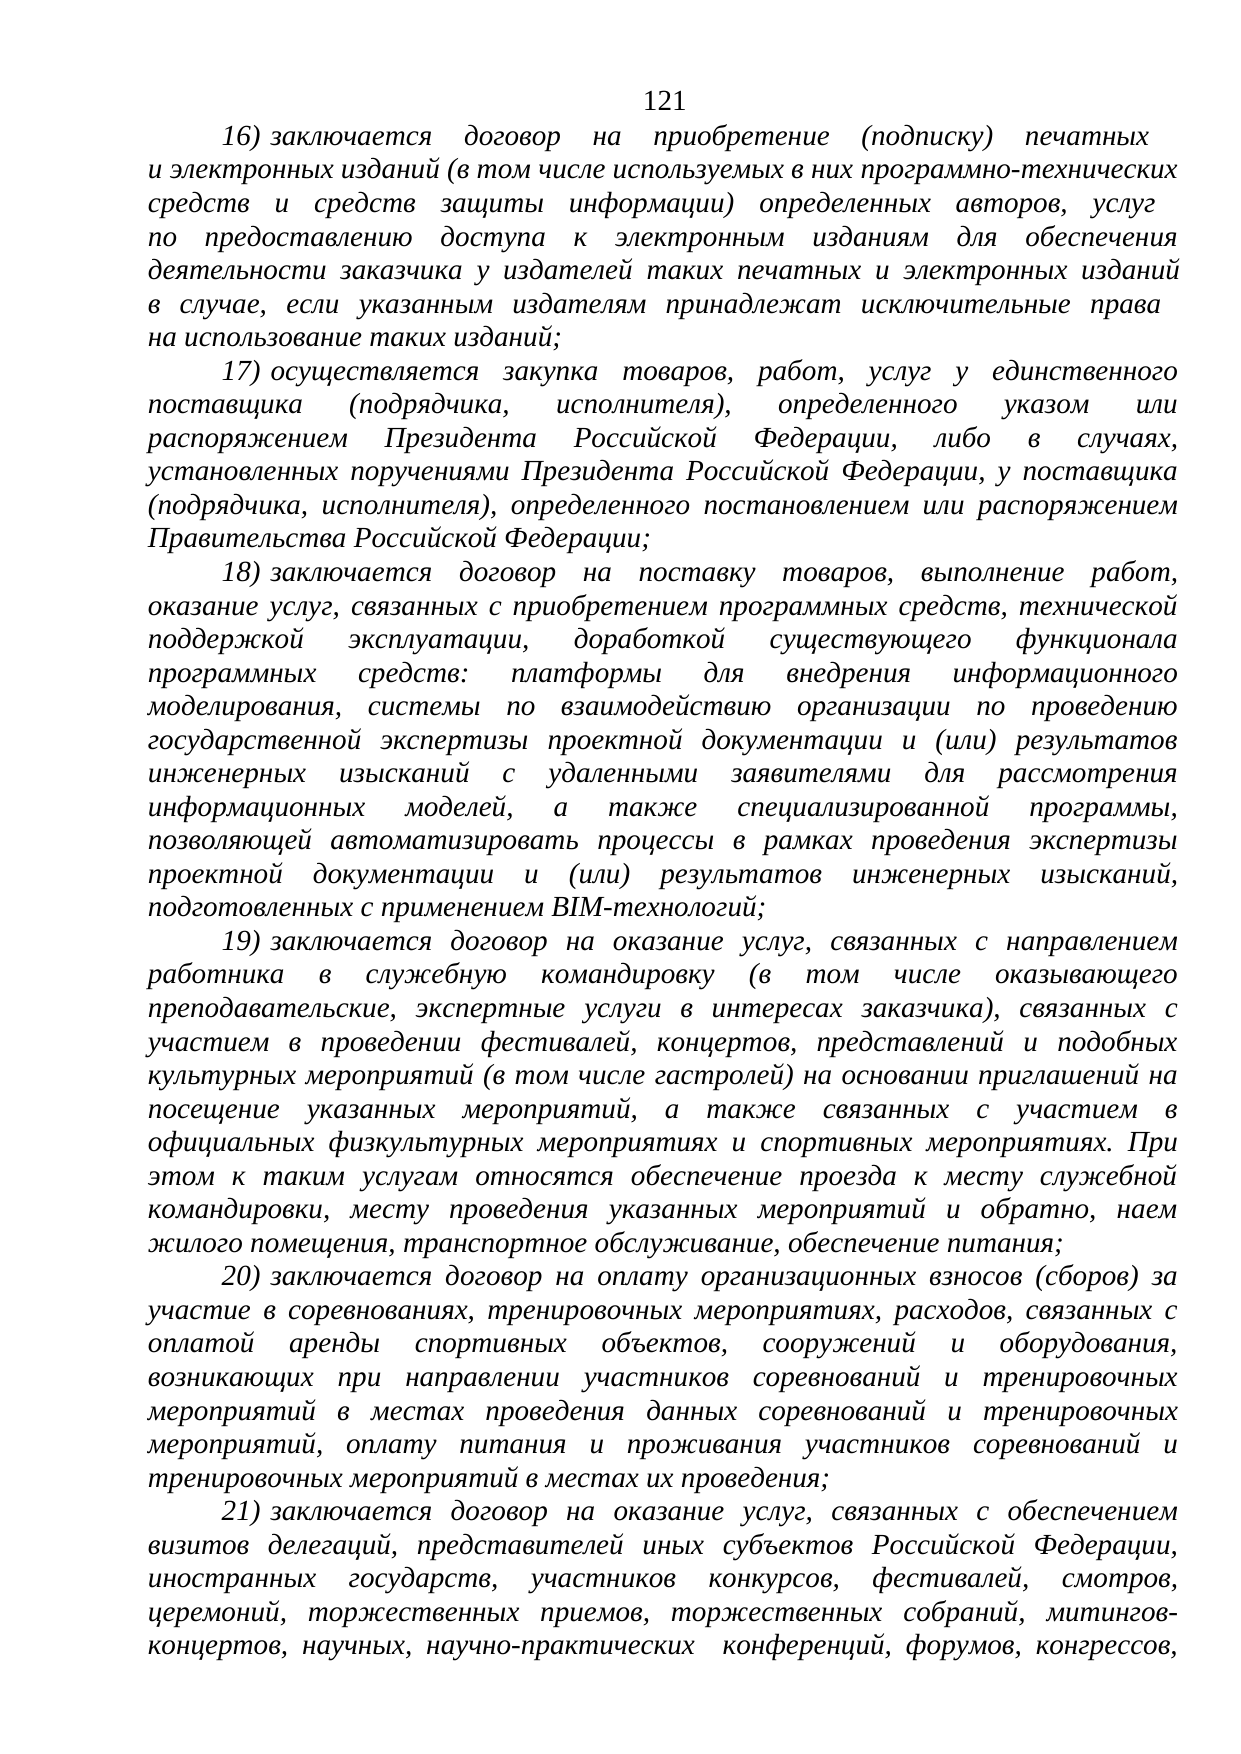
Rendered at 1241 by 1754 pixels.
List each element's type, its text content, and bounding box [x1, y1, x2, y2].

text 19) заключается договор на оказание услуг, связанных с направлением работника в служебную командировку (в том числе оказывающего преподавательские, экспертные услуги в интересах заказчика), связанных с участием в проведении фестивалей, концертов, представлений и подобных культурных мероприятий (в том числе гастролей) на основании приглашений на посещение указанных мероприятий, а также связанных с участием в официальных физкультурных мероприятиях и спортивных мероприятиях. При этом к таким услугам относятся обеспечение проезда к месту служебной командировки, месту проведения указанных мероприятий и обратно, наем жилого помещения, транспортное обслуживание, обеспечение питания; [148, 923, 1181, 1258]
text 18) заключается договор на поставку товаров, выполнение работ, оказание услуг, связанных с приобретением программных средств, технической поддержкой эксплуатации, доработкой существующего функционала программных средств: платформы для внедрения информационного моделирования, системы по взаимодействию организации по проведению государственной экспертизы проектной документации и (или) результатов инженерных изысканий с удаленными заявителями для рассмотрения информационных моделей, а также специализированной программы, позволяющей автоматизировать процессы в рамках проведения экспертизы проектной документации и (или) результатов инженерных изысканий, подготовленных с применением BIM-технологий; [148, 554, 1181, 923]
text 16) заключается договор на приобретение (подписку) печатных и электронных изданий (в том числе используемых в них программно-технических средств и средств защиты информации) определенных авторов, услуг по предоставлению доступа к электронным изданиям для обеспечения деятельности заказчика у издателей таких печатных и электронных изданий в случае, если указанным издателям принадлежат исключительные права на использование таких изданий; [148, 118, 1181, 353]
text 21) заключается договор на оказание услуг, связанных с обеспечением визитов делегаций, представителей иных субъектов Российской Федерации, иностранных государств, участников конкурсов, фестивалей, смотров, церемоний, торжественных приемов, торжественных собраний, митингов-концертов, научных, научно-практических конференций, форумов, конгрессов, [148, 1493, 1181, 1661]
text 17) осуществляется закупка товаров, работ, услуг у единственного поставщика (подрядчика, исполнителя), определенного указом или распоряжением Президента Российской Федерации, либо в случаях, установленных поручениями Президента Российской Федерации, у поставщика (подрядчика, исполнителя), определенного постановлением или распоряжением Правительства Российской Федерации; [148, 353, 1181, 554]
text 20) заключается договор на оплату организационных взносов (сборов) за участие в соревнованиях, тренировочных мероприятиях, расходов, связанных с оплатой аренды спортивных объектов, сооружений и оборудования, возникающих при направлении участников соревнований и тренировочных мероприятий в местах проведения данных соревнований и тренировочных мероприятий, оплату питания и проживания участников соревнований и тренировочных мероприятий в местах их проведения; [148, 1258, 1181, 1493]
